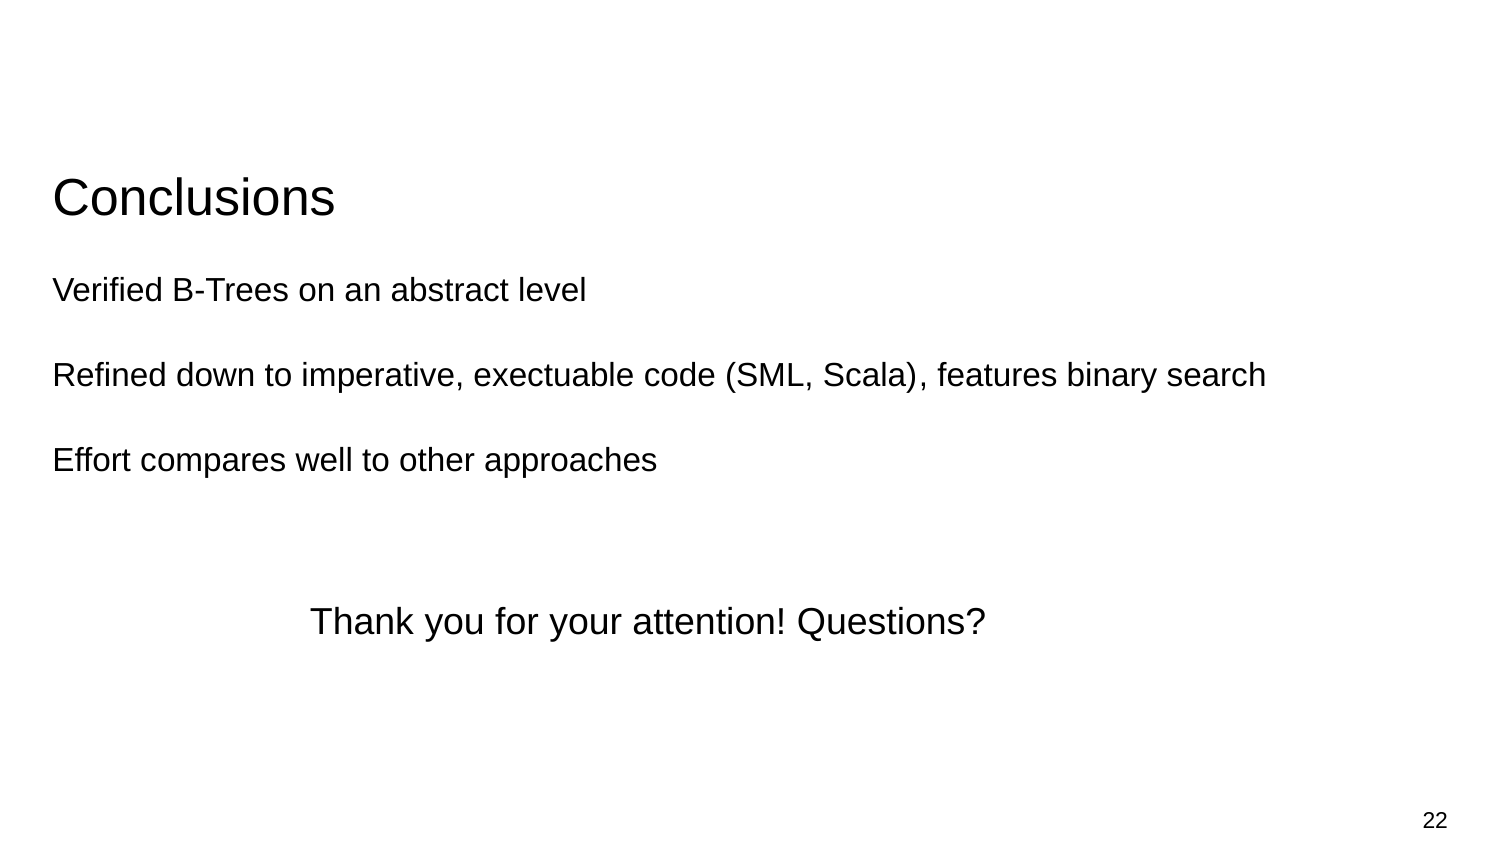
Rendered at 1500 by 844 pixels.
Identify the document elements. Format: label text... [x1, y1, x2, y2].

text_box Thank you for your attention! Questions? [295, 592, 1152, 650]
list Verified B-Trees on an abstract level Refined down to imperative, exectuable code (SML, Scala), features binary search Effort compares well to other approaches [52, 262, 1449, 771]
title Conclusions [52, 159, 1449, 227]
